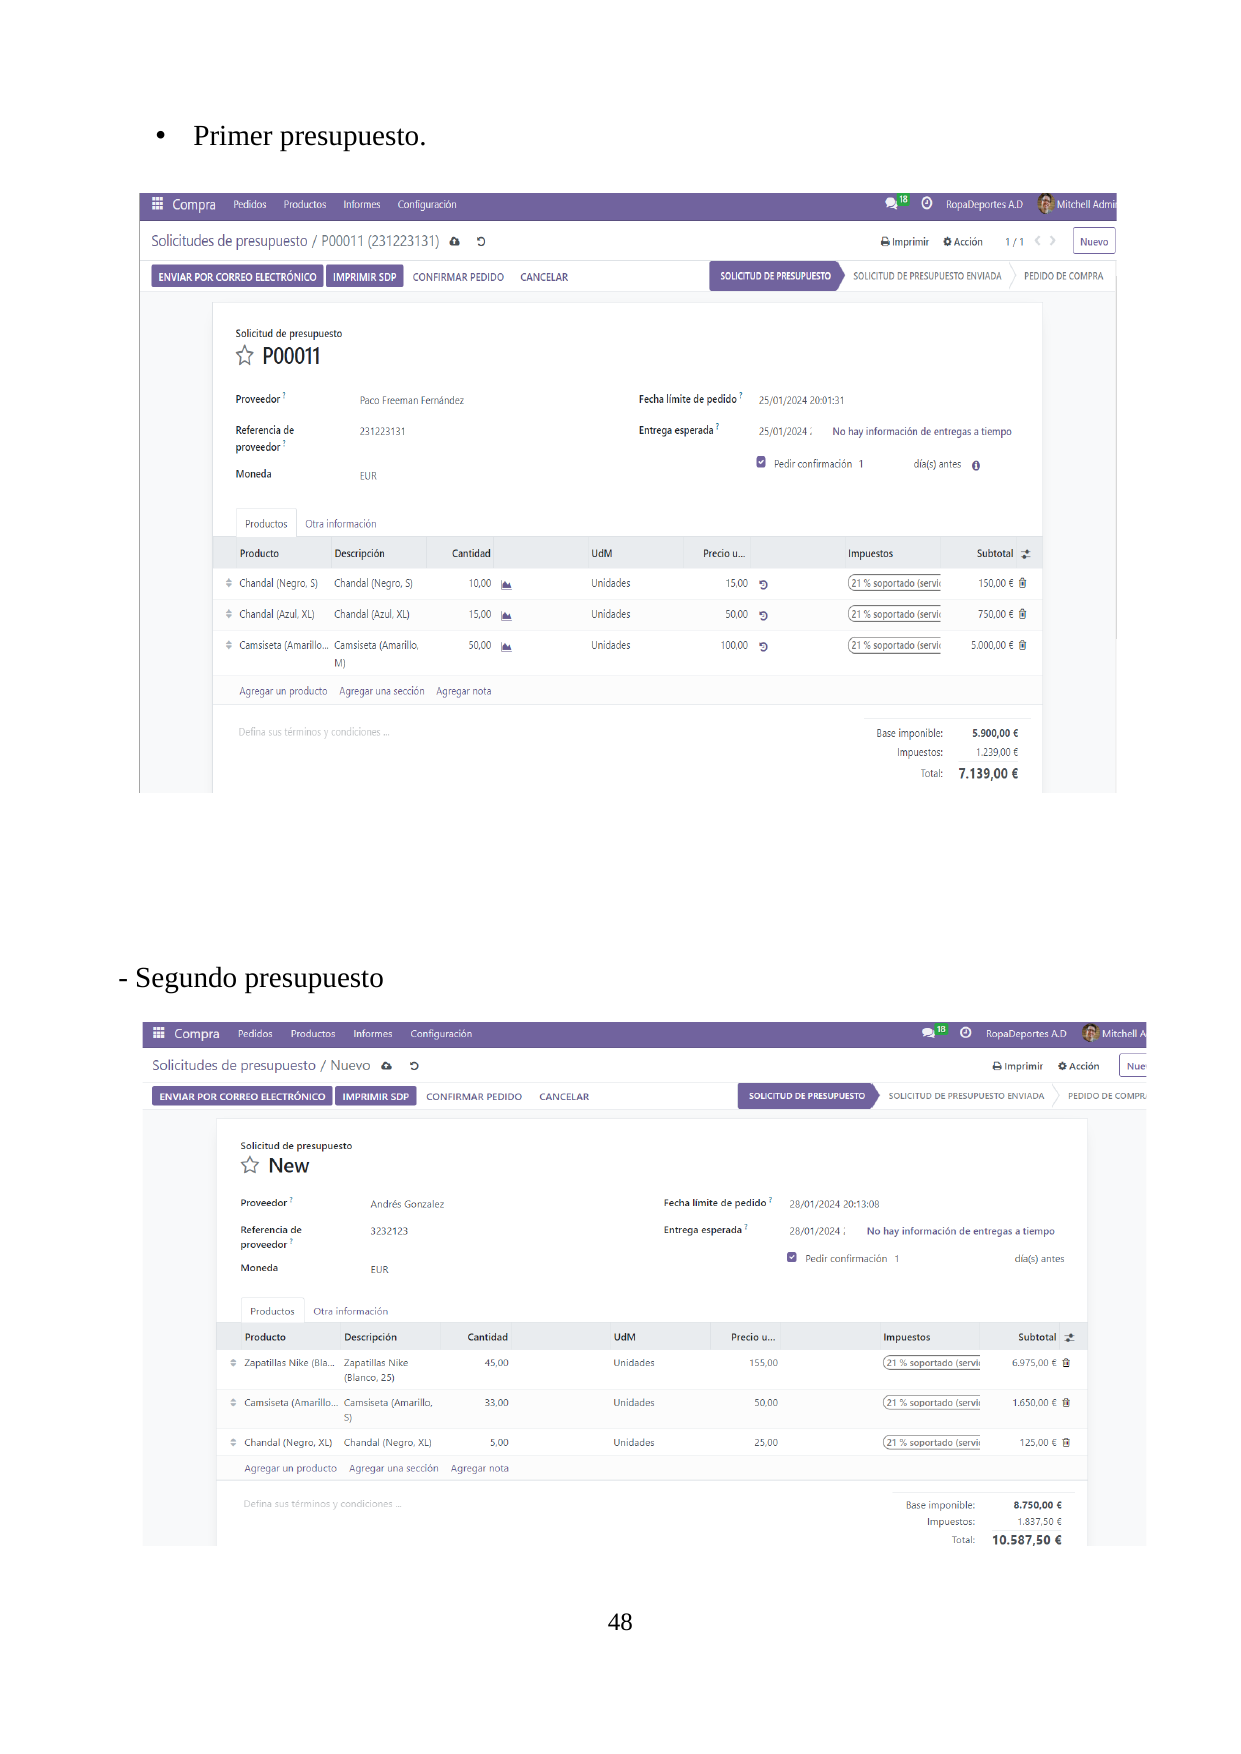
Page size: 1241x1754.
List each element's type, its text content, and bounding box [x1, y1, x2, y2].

list Primer presupuesto. [156, 118, 1122, 152]
text - Segundo presupuesto [118, 960, 1122, 994]
picture [142, 1022, 1147, 1546]
picture [139, 193, 1117, 793]
